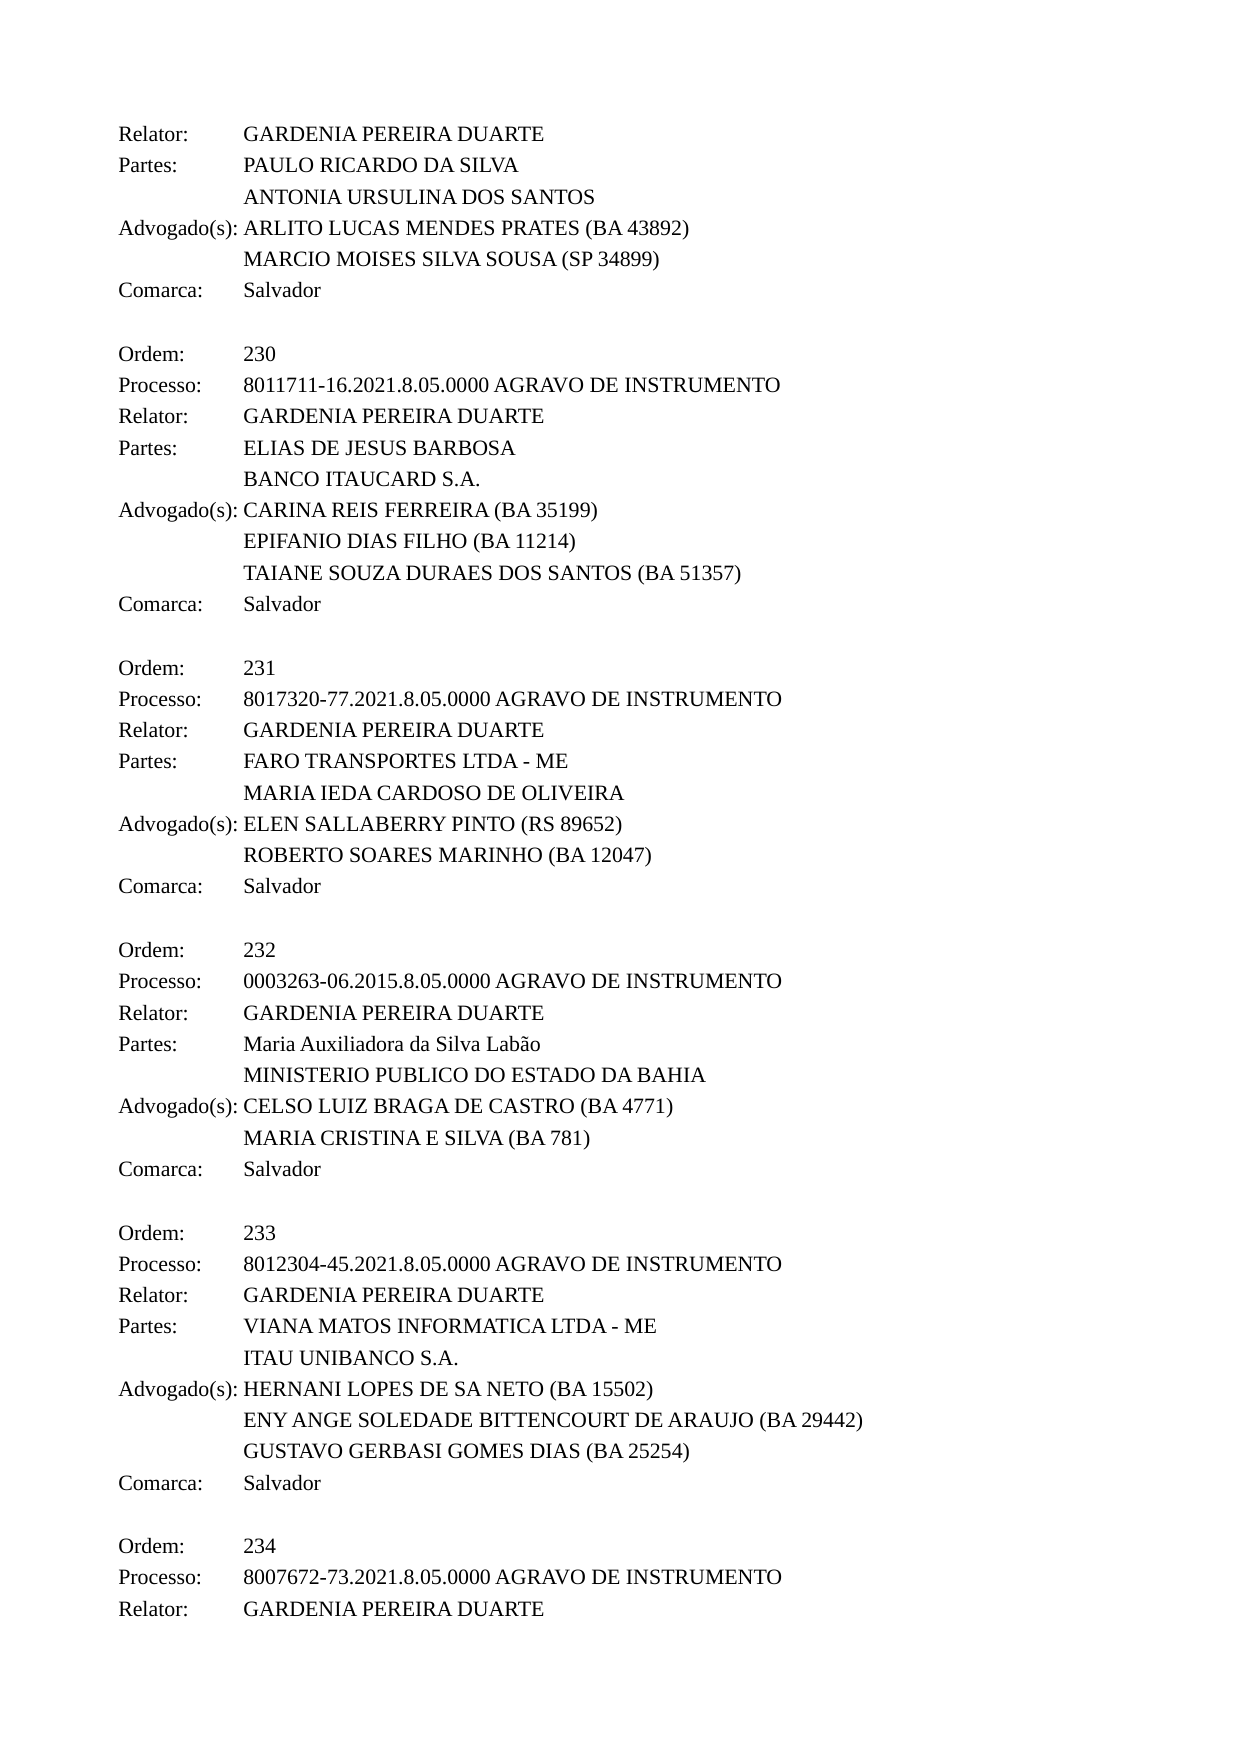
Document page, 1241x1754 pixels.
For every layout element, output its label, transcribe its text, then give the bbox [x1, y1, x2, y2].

table_cell PAULO RICARDO DA SILVA [243, 149, 1240, 181]
table_cell Advogado(s): [118, 1373, 243, 1404]
table_cell Processo: [118, 1248, 243, 1279]
table_cell 0003263-06.2015.8.05.0000 AGRAVO DE INSTRUMENTO [243, 965, 1240, 997]
table_cell 8012304-45.2021.8.05.0000 AGRAVO DE INSTRUMENTO [243, 1248, 1240, 1279]
table_cell ARLITO LUCAS MENDES PRATES (BA 43892) [243, 212, 1240, 243]
table_cell [118, 557, 243, 588]
table_cell [118, 1435, 243, 1466]
table_cell Processo: [118, 1561, 243, 1593]
table_cell [118, 463, 243, 494]
table_cell Relator: [118, 714, 243, 745]
table_cell ANTONIA URSULINA DOS SANTOS [243, 181, 1240, 212]
table_cell Comarca: [118, 1466, 243, 1498]
table_cell 8007672-73.2021.8.05.0000 AGRAVO DE INSTRUMENTO [243, 1561, 1240, 1593]
table_cell Advogado(s): [118, 808, 243, 839]
table_cell ENY ANGE SOLEDADE BITTENCOURT DE ARAUJO (BA 29442) [243, 1404, 1240, 1435]
table_cell [118, 243, 243, 274]
table_cell CARINA REIS FERREIRA (BA 35199) [243, 494, 1240, 526]
table_header 234 [243, 1530, 1240, 1561]
table_cell Relator: [118, 997, 243, 1028]
table_cell Processo: [118, 965, 243, 997]
table_cell GARDENIA PEREIRA DUARTE [243, 997, 1240, 1028]
table_cell Advogado(s): [118, 1090, 243, 1122]
table_cell [118, 181, 243, 212]
table_cell BANCO ITAUCARD S.A. [243, 463, 1240, 494]
table_header Ordem: [118, 652, 243, 683]
table_header 231 [243, 652, 1240, 683]
table_header Ordem: [118, 1216, 243, 1248]
table_cell VIANA MATOS INFORMATICA LTDA - ME [243, 1310, 1240, 1341]
table_cell Relator: [118, 1593, 243, 1624]
table_cell MARIA CRISTINA E SILVA (BA 781) [243, 1122, 1240, 1153]
table_cell HERNANI LOPES DE SA NETO (BA 15502) [243, 1373, 1240, 1404]
table_cell Advogado(s): [118, 494, 243, 526]
table_cell Processo: [118, 683, 243, 714]
table_header 233 [243, 1216, 1240, 1248]
table_cell Comarca: [118, 274, 243, 306]
table_cell MARIA IEDA CARDOSO DE OLIVEIRA [243, 777, 1240, 808]
table_cell Partes: [118, 1310, 243, 1341]
table_header Ordem: [118, 338, 243, 369]
table_cell Relator: [118, 118, 243, 149]
table_cell Salvador [243, 1153, 1240, 1184]
table_cell [118, 1341, 243, 1373]
table_cell Comarca: [118, 870, 243, 902]
table_header 230 [243, 338, 1240, 369]
table_cell ROBERTO SOARES MARINHO (BA 12047) [243, 839, 1240, 870]
table_cell Relator: [118, 1279, 243, 1310]
table_cell Partes: [118, 149, 243, 181]
table_cell Salvador [243, 1466, 1240, 1498]
table_cell Processo: [118, 369, 243, 401]
table_cell [118, 1059, 243, 1090]
table_cell TAIANE SOUZA DURAES DOS SANTOS (BA 51357) [243, 557, 1240, 588]
table_cell [118, 526, 243, 557]
table_cell MARCIO MOISES SILVA SOUSA (SP 34899) [243, 243, 1240, 274]
table_cell Comarca: [118, 1153, 243, 1184]
table_cell Salvador [243, 588, 1240, 619]
table_header Ordem: [118, 934, 243, 965]
table_cell [118, 1122, 243, 1153]
table_cell Partes: [118, 745, 243, 777]
table_cell Salvador [243, 274, 1240, 306]
table_cell Comarca: [118, 588, 243, 619]
table_cell [118, 1404, 243, 1435]
table_cell GARDENIA PEREIRA DUARTE [243, 1279, 1240, 1310]
table_cell Advogado(s): [118, 212, 243, 243]
table_cell CELSO LUIZ BRAGA DE CASTRO (BA 4771) [243, 1090, 1240, 1122]
table_cell [118, 839, 243, 870]
table_cell [118, 777, 243, 808]
table_cell ELEN SALLABERRY PINTO (RS 89652) [243, 808, 1240, 839]
table_cell ELIAS DE JESUS BARBOSA [243, 432, 1240, 463]
table_header Ordem: [118, 1530, 243, 1561]
table_header 232 [243, 934, 1240, 965]
table_cell GUSTAVO GERBASI GOMES DIAS (BA 25254) [243, 1435, 1240, 1466]
table_cell 8011711-16.2021.8.05.0000 AGRAVO DE INSTRUMENTO [243, 369, 1240, 401]
table_cell GARDENIA PEREIRA DUARTE [243, 118, 1240, 149]
table_cell Partes: [118, 432, 243, 463]
table_cell Salvador [243, 870, 1240, 902]
table_cell ITAU UNIBANCO S.A. [243, 1341, 1240, 1373]
table_cell GARDENIA PEREIRA DUARTE [243, 1593, 1240, 1624]
table_cell MINISTERIO PUBLICO DO ESTADO DA BAHIA [243, 1059, 1240, 1090]
table_cell GARDENIA PEREIRA DUARTE [243, 714, 1240, 745]
table_cell Partes: [118, 1028, 243, 1059]
table_cell Relator: [118, 401, 243, 432]
table_cell GARDENIA PEREIRA DUARTE [243, 401, 1240, 432]
table_cell EPIFANIO DIAS FILHO (BA 11214) [243, 526, 1240, 557]
table_cell FARO TRANSPORTES LTDA - ME [243, 745, 1240, 777]
table_cell 8017320-77.2021.8.05.0000 AGRAVO DE INSTRUMENTO [243, 683, 1240, 714]
table_cell Maria Auxiliadora da Silva Labão [243, 1028, 1240, 1059]
